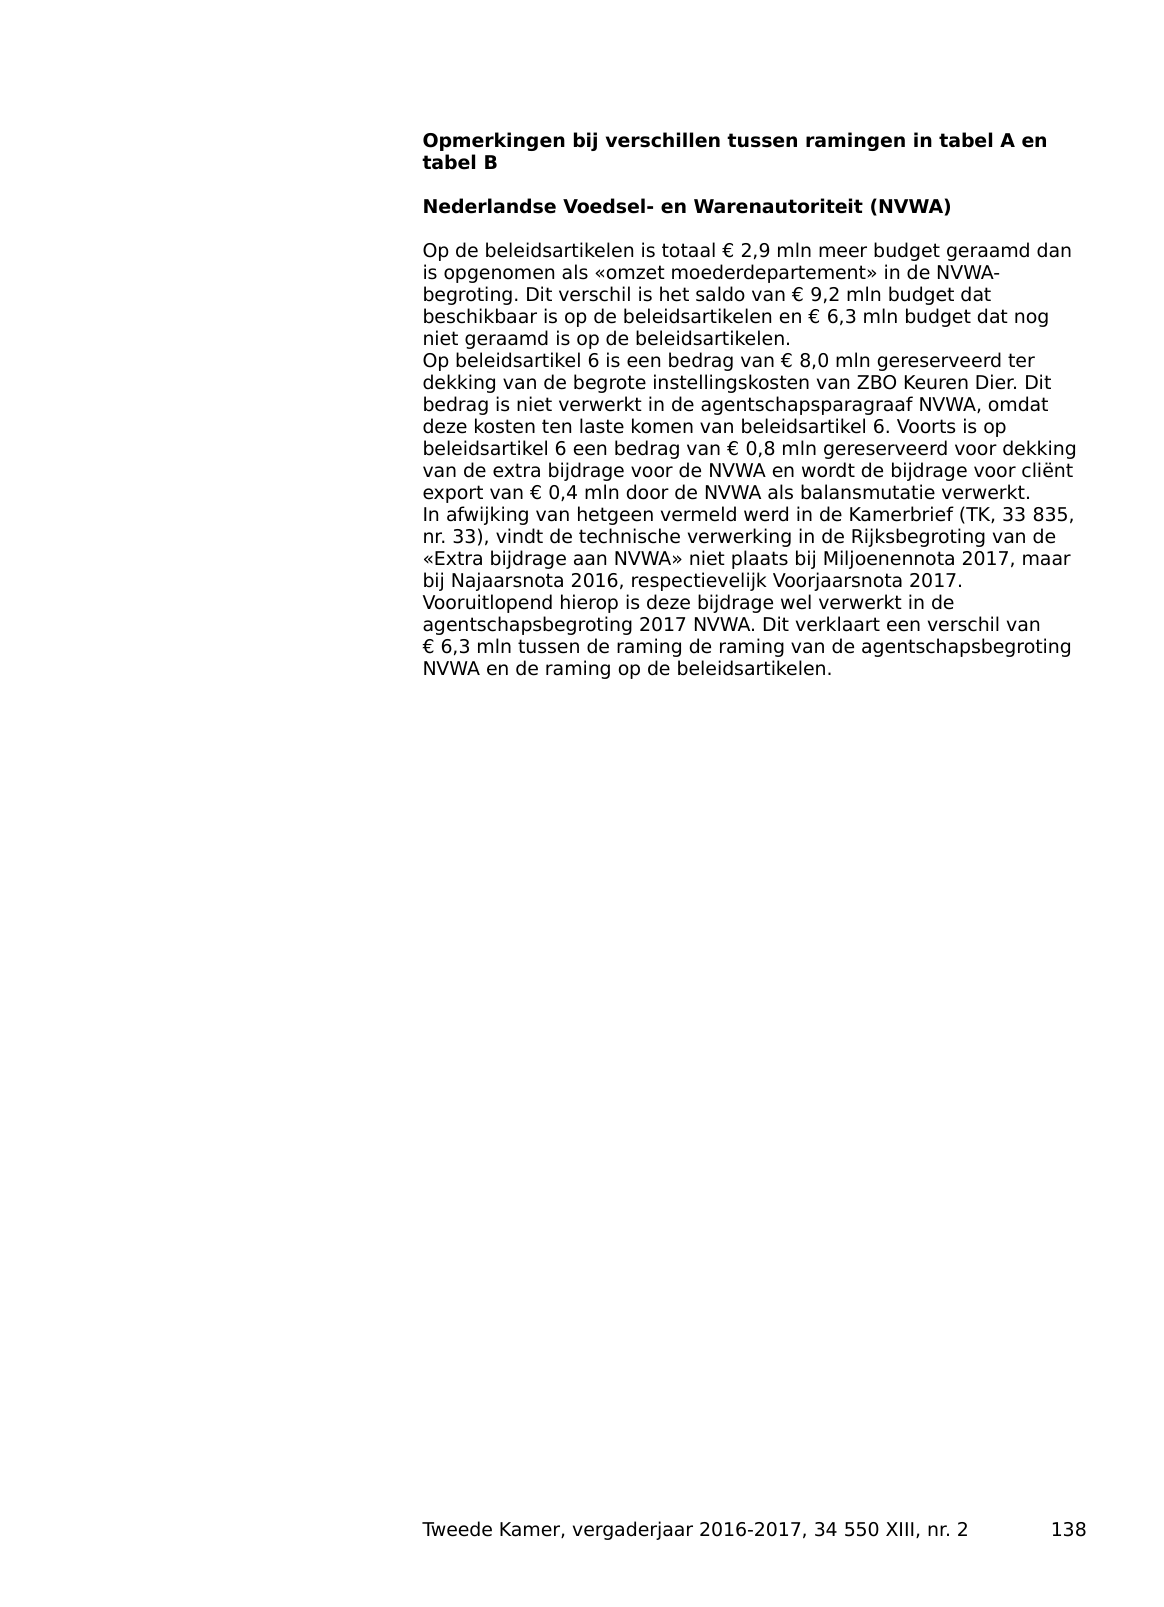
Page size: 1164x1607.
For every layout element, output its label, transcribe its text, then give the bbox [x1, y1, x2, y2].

text Op beleidsartikel 6 is een bedrag van € 8,0 mln gereserveerd ter dekking van de begrote instellingskosten van ZBO Keuren Dier. Dit bedrag is niet verwerkt in de agentschapsparagraaf NVWA, omdat deze kosten ten laste komen van beleidsartikel 6. Voorts is op beleidsartikel 6 een bedrag van € 0,8 mln gereserveerd voor dekking van de extra bijdrage voor de NVWA en wordt de bijdrage voor cliënt export van € 0,4 mln door de NVWA als balansmutatie verwerkt. [422, 350, 1087, 504]
subtitle Opmerkingen bij verschillen tussen ramingen in tabel A en tabel B [422, 130, 1087, 174]
text In afwijking van hetgeen vermeld werd in de Kamerbrief (TK, 33 835, nr. 33), vindt de technische verwerking in de Rijksbegroting van de «Extra bijdrage aan NVWA» niet plaats bij Miljoenennota 2017, maar bij Najaarsnota 2016, respectievelijk Voorjaarsnota 2017. Vooruitlopend hierop is deze bijdrage wel verwerkt in de agentschapsbegroting 2017 NVWA. Dit verklaart een verschil van € 6,3 mln tussen de raming de raming van de agentschapsbegroting NVWA en de raming op de beleidsartikelen. [422, 504, 1087, 680]
text Op de beleidsartikelen is totaal € 2,9 mln meer budget geraamd dan is opgenomen als «omzet moederdepartement» in de NVWA-begroting. Dit verschil is het saldo van € 9,2 mln budget dat beschikbaar is op de beleidsartikelen en € 6,3 mln budget dat nog niet geraamd is op de beleidsartikelen. [422, 240, 1087, 350]
subtitle Nederlandse Voedsel- en Warenautoriteit (NVWA) [422, 196, 1087, 218]
